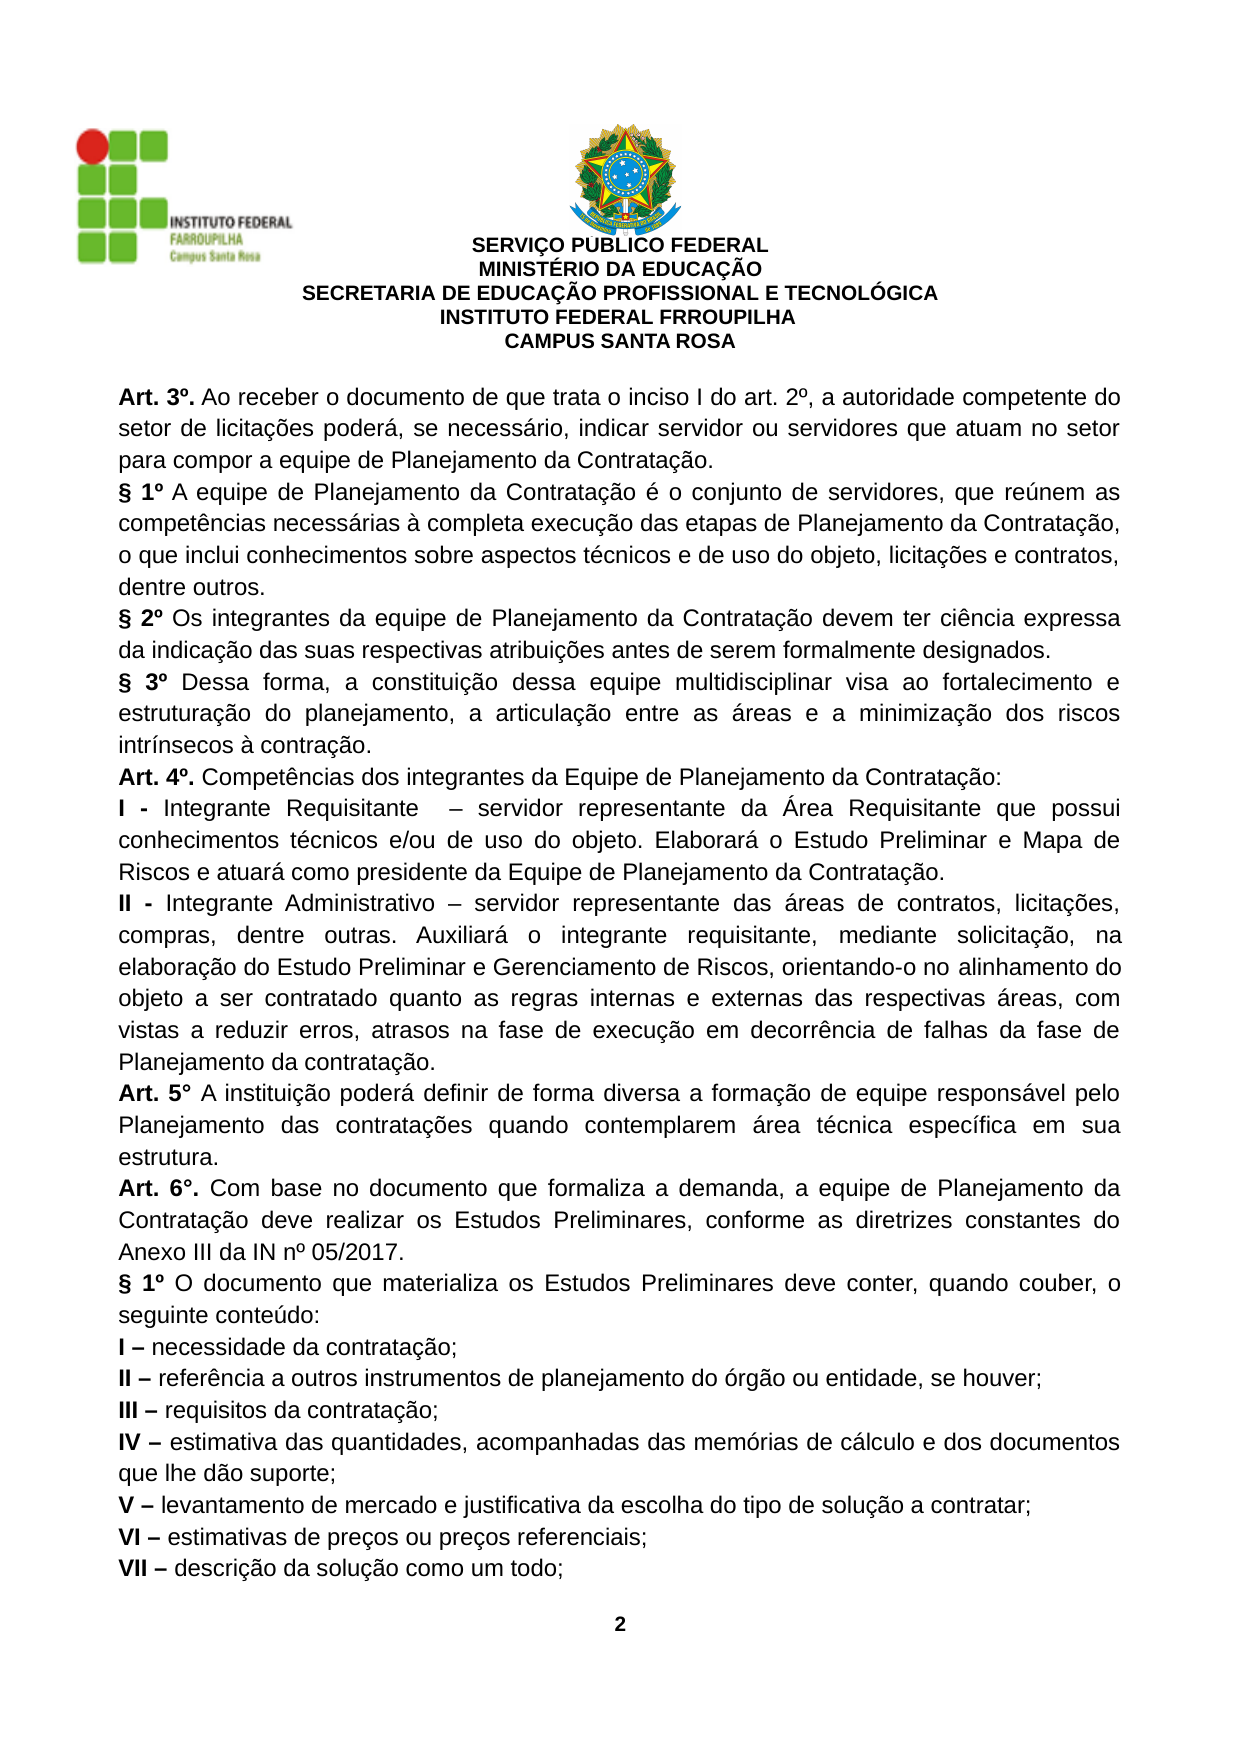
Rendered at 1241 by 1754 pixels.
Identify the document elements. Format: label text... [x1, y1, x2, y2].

text Art. 5° A instituição poderá definir de forma diversa a formação de equipe responsável pelo Planejamento das contratações quando contemplarem área técnica específica em sua estrutura. [118, 1079, 1122, 1170]
text VII – descrição da solução como um todo; [118, 1554, 1122, 1582]
text § 1º O documento que materializa os Estudos Preliminares deve conter, quando couber, o seguinte conteúdo: [118, 1269, 1122, 1328]
picture [74, 128, 298, 267]
text IV – estimativa das quantidades, acompanhadas das memórias de cálculo e dos documentos que lhe dão suporte; [118, 1427, 1122, 1487]
text § 1º A equipe de Planejamento da Contratação é o conjunto de servidores, que reúnem as competências necessárias à completa execução das etapas de Planejamento da Contratação, o que inclui conhecimentos sobre aspectos técnicos e de uso do objeto, licitações e contratos, dentre outros. [118, 477, 1122, 600]
text § 2º Os integrantes da equipe de Planejamento da Contratação devem ter ciência expressa da indicação das suas respectivas atribuições antes de serem formalmente designados. [118, 604, 1122, 663]
text I - Integrante Requisitante – servidor representante da Área Requisitante que possui conhecimentos técnicos e/ou de uso do objeto. Elaborará o Estudo Preliminar e Mapa de Riscos e atuará como presidente da Equipe de Planejamento da Contratação. [118, 794, 1122, 885]
text § 3º Dessa forma, a constituição dessa equipe multidisciplinar visa ao fortalecimento e estruturação do planejamento, a articulação entre as áreas e a minimização dos riscos intrínsecos à contração. [118, 667, 1122, 758]
text II – referência a outros instrumentos de planejamento do órgão ou entidade, se houver; [118, 1364, 1122, 1392]
text III – requisitos da contratação; [118, 1396, 1122, 1423]
text V – levantamento de mercado e justificativa da escolha do tipo de solução a contratar; [118, 1491, 1122, 1518]
picture [589, 213, 604, 222]
text Art. 3º. Ao receber o documento de que trata o inciso I do art. 2º, a autoridade competente do setor de licitações poderá, se necessário, indicar servidor ou servidores que atuam no setor para compor a equipe de Planejamento da Contratação. [118, 382, 1122, 473]
picture [569, 124, 682, 236]
text Art. 6°. Com base no documento que formaliza a demanda, a equipe de Planejamento da Contratação deve realizar os Estudos Preliminares, conforme as diretrizes constantes do Anexo III da IN nº 05/2017. [118, 1174, 1122, 1265]
text II - Integrante Administrativo – servidor representante das áreas de contratos, licitações, compras, dentre outras. Auxiliará o integrante requisitante, mediante solicitação, na elaboração do Estudo Preliminar e Gerenciamento de Riscos, orientando-o no alinhamento do objeto a ser contratado quanto as regras internas e externas das respectivas áreas, com vistas a reduzir erros, atrasos na fase de execução em decorrência de falhas da fase de Planejamento da contratação. [118, 889, 1122, 1075]
text VI – estimativas de preços ou preços referenciais; [118, 1522, 1122, 1550]
picture [648, 214, 659, 221]
text Art. 4º. Competências dos integrantes da Equipe de Planejamento da Contratação: [118, 762, 1122, 790]
text I – necessidade da contratação; [118, 1332, 1122, 1360]
